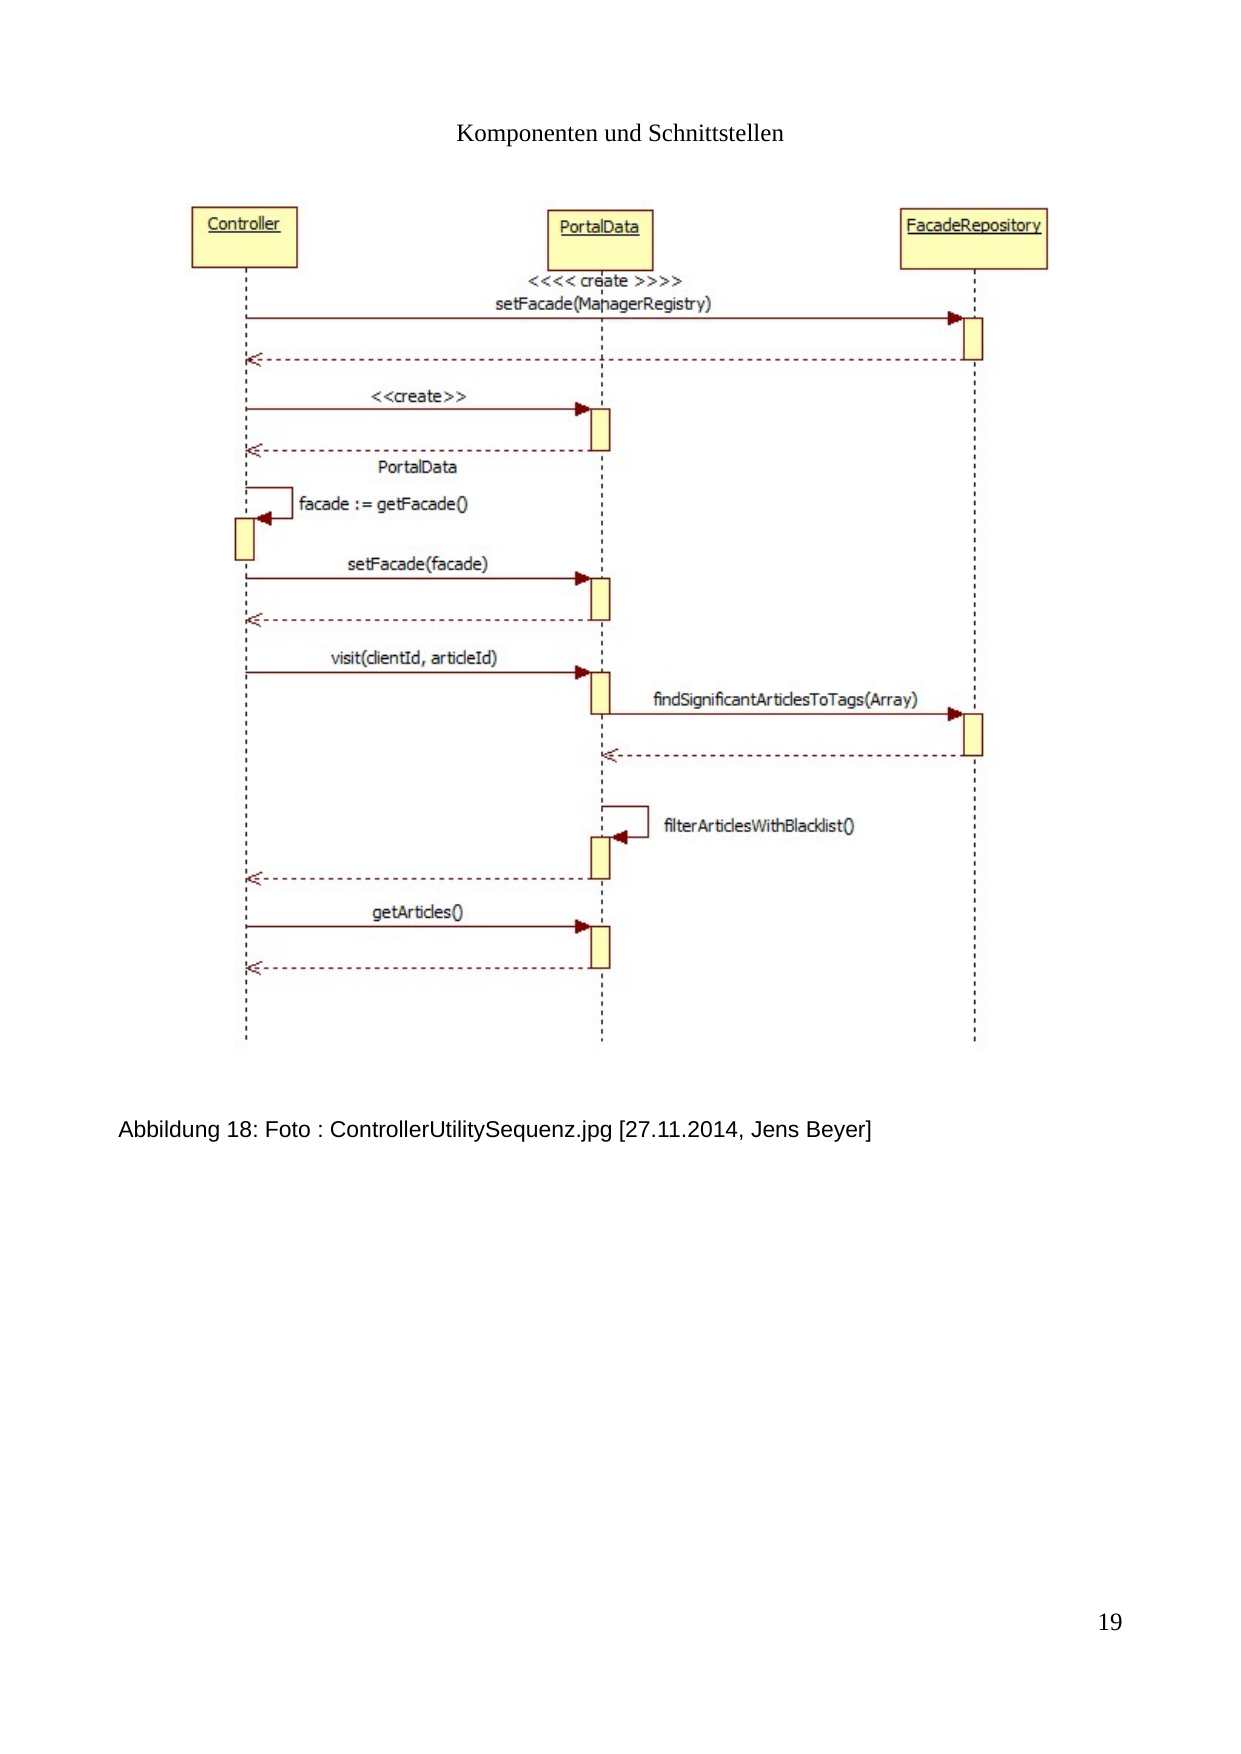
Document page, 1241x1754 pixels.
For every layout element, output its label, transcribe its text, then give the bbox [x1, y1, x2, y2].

text Abbildung 18: Foto : ControllerUtilitySequenz.jpg [27.11.2014, Jens Beyer] [118, 1116, 1122, 1142]
picture [161, 176, 1079, 1077]
